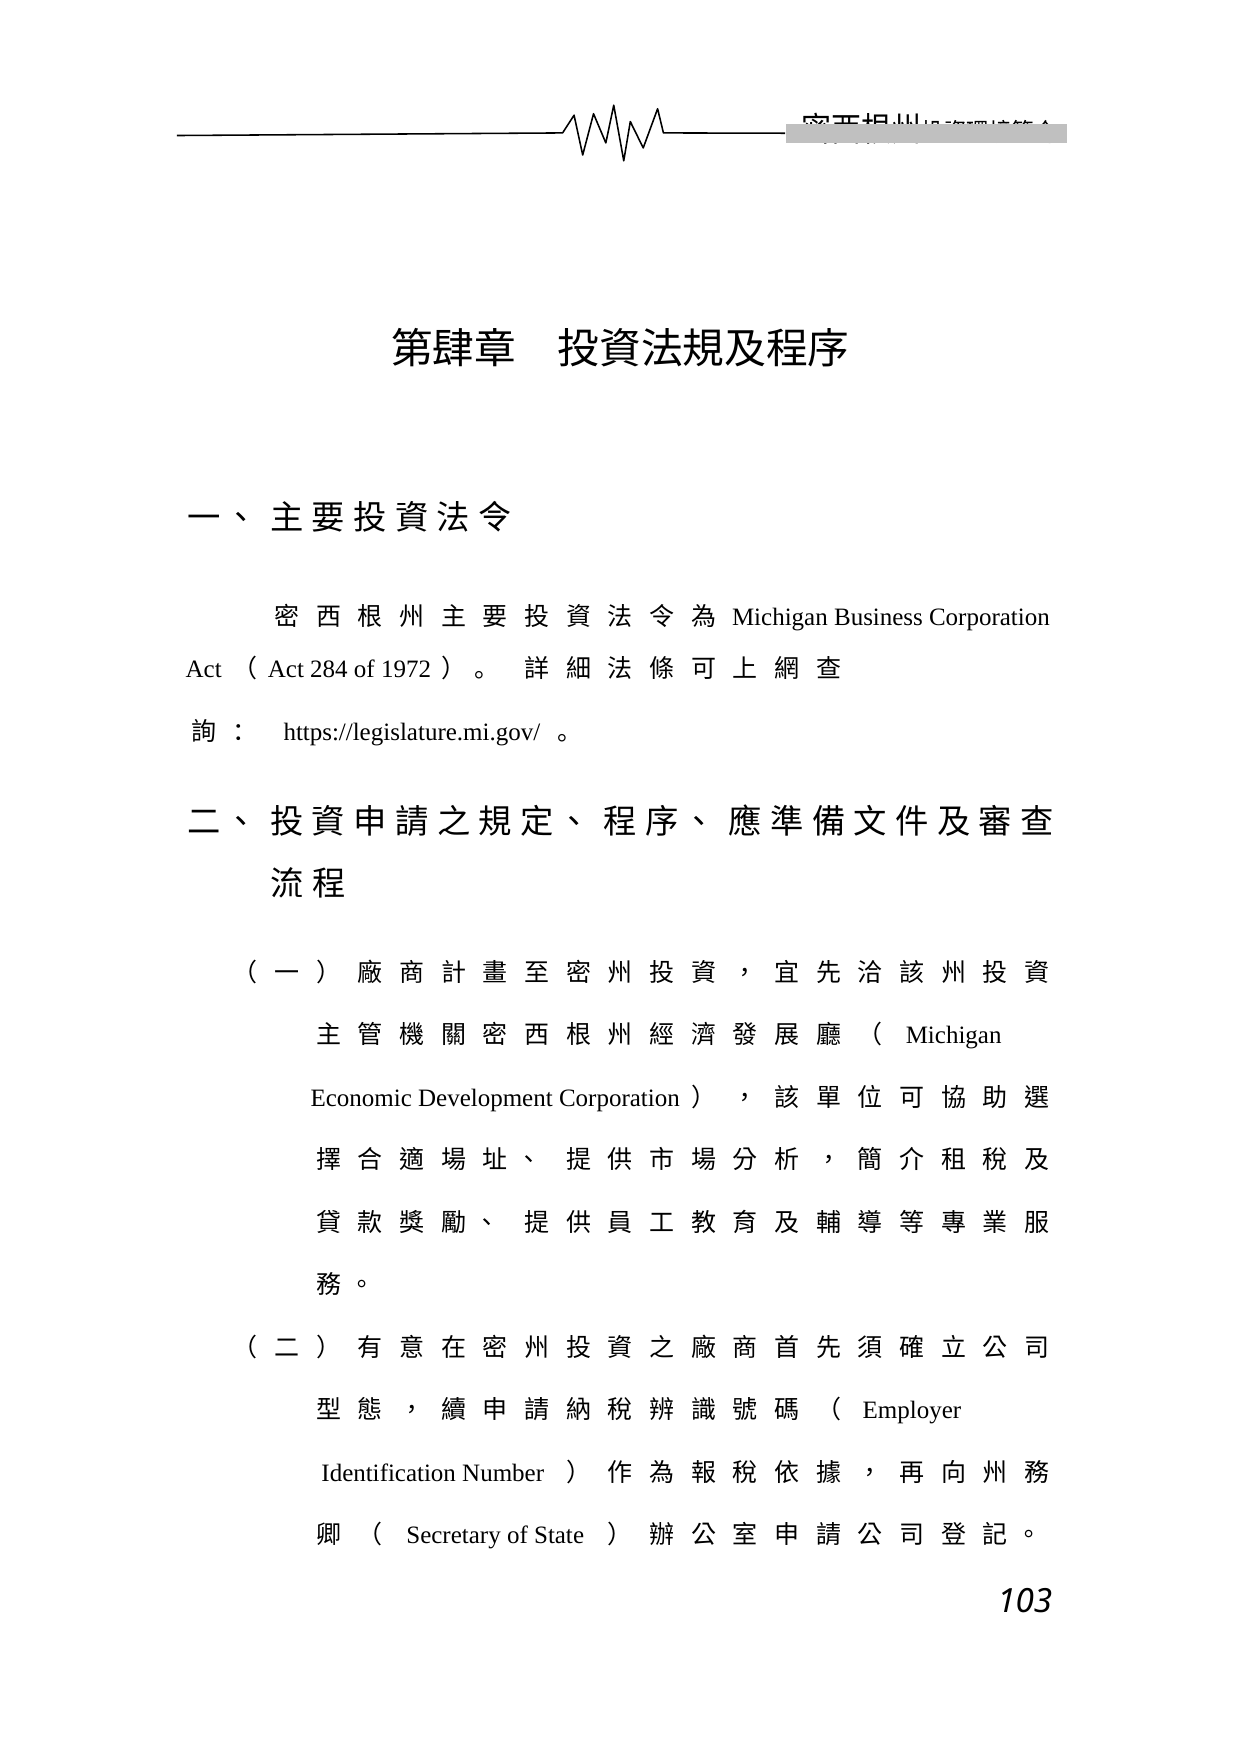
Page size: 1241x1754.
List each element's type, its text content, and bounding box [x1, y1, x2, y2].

text 二、投資申請之規定、程序、應準備文件及審查流程 [183, 777, 1058, 902]
text 一、主要投資法令 [183, 473, 1058, 536]
text 第肆章 投資法規及程序 [183, 304, 1058, 366]
text （二）有意在密州投資之廠商首先須確立公司型態，續申請納稅辨識號碼（Employer Identification Number）作為報稅依據，再向州務卿（Secretary of State）辦公室申請公司登記。 [207, 1304, 1058, 1554]
text 密西根州主要投資法令為Michigan Business Corporation Act（Act 284 of 1972）。詳細法條可上網查詢：https://legislature.mi.gov/。 [183, 563, 1058, 750]
text （一）廠商計畫至密州投資，宜先洽該州投資主管機關密西根州經濟發展廳（Michigan Economic Development Corporation），該單位可協助選擇合適場址、提供市場分析，簡介租稅及貸款獎勵、提供員工教育及輔導等專業服務。 [207, 929, 1058, 1304]
